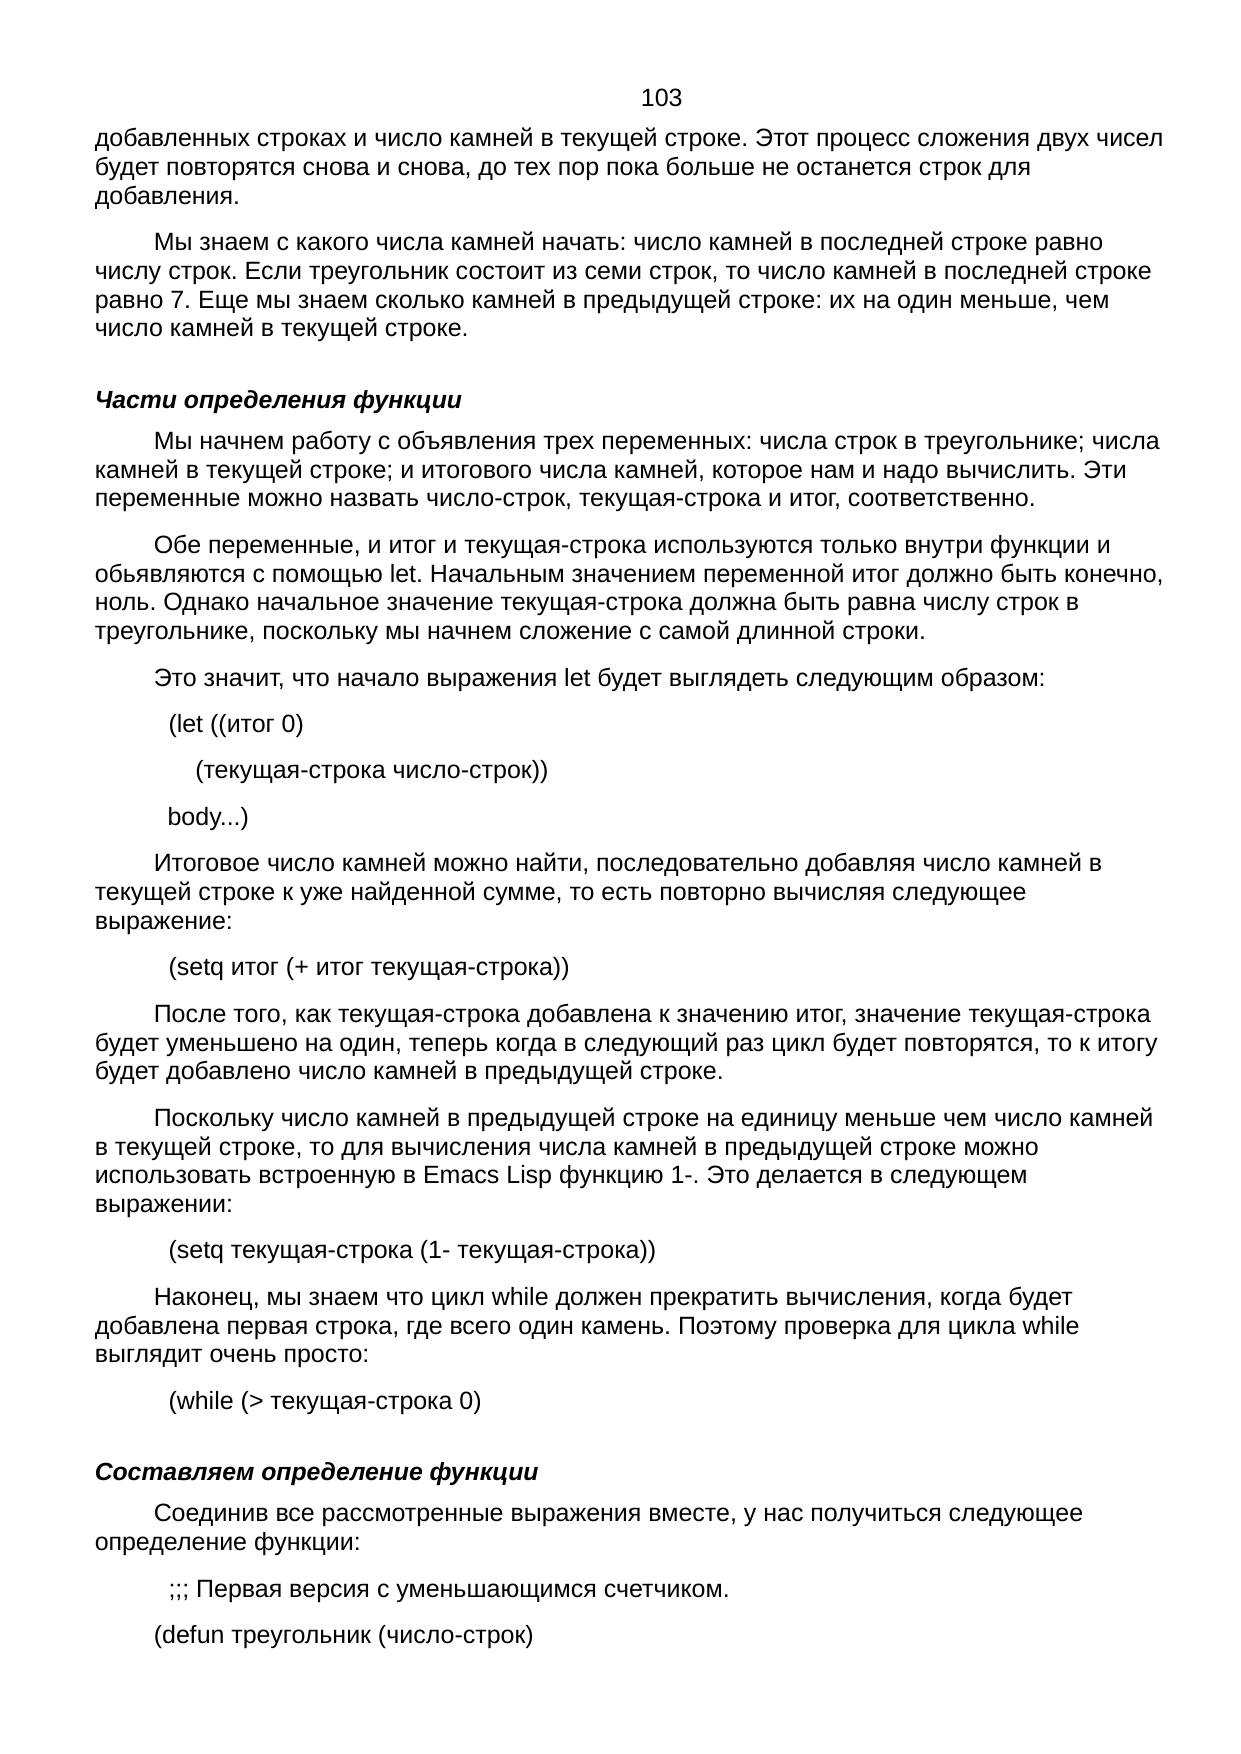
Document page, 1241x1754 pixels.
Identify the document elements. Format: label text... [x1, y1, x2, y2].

text (defun треугольник (число-строк) [94, 1620, 1169, 1649]
text Соединив все рассмотренные выражения вместе, у нас получиться следующее определение функции: [94, 1498, 1169, 1556]
text Наконец, мы знаем что цикл while должен прекратить вычисления, когда будет добавлена первая строка, где всего один камень. Поэтому проверка для цикла while выглядит очень просто: [94, 1282, 1169, 1368]
text body...) [94, 802, 1169, 831]
text (let ((итог 0) [94, 709, 1169, 738]
text (setq итог (+ итог текущая-строка)) [94, 952, 1169, 981]
text После того, как текущая-строка добавлена к значению итог, значение текущая-строка будет уменьшено на один, теперь когда в следующий раз цикл будет повторятся, то к итогу будет добавлено число камней в предыдущей строке. [94, 999, 1169, 1085]
text добавленных строках и число камней в текущей строке. Этот процесс сложения двух чисел будет повторятся снова и снова, до тех пор пока больше не останется строк для добавления. [94, 123, 1169, 209]
text Мы знаем с какого числа камней начать: число камней в последней строке равно числу строк. Если треугольник состоит из семи строк, то число камней в последней строке равно 7. Еще мы знаем сколько камней в предыдущей строке: их на один меньше, чем число камней в текущей строке. [94, 227, 1169, 342]
subtitle Составляем определение функции [94, 1457, 1169, 1486]
text (текущая-строка число-строк)) [94, 756, 1169, 784]
text (while (> текущая-строка 0) [94, 1386, 1169, 1415]
text Поскольку число камней в предыдущей строке на единицу меньше чем число камней в текущей строке, то для вычисления числа камней в предыдущей строке можно использовать встроенную в Emacs Lisp функцию 1-. Это делается в следующем выражении: [94, 1103, 1169, 1218]
text Это значит, что начало выражения let будет выглядеть следующим образом: [94, 663, 1169, 691]
subtitle Части определения функции [94, 385, 1169, 413]
text (setq текущая-строка (1- текущая-строка)) [94, 1236, 1169, 1264]
text Итоговое число камней можно найти, последовательно добавляя число камней в текущей строке к уже найденной сумме, то есть повторно вычисляя следующее выражение: [94, 848, 1169, 935]
text Мы начнем работу с объявления трех переменных: числа строк в треугольнике; числа камней в текущей строке; и итогового числа камней, которое нам и надо вычислить. Эти переменные можно назвать число-строк, текущая-строка и итог, соответственно. [94, 426, 1169, 512]
text Обе переменные, и итог и текущая-строка используются только внутри функции и обьявляются с помощью let. Начальным значением переменной итог должно быть конечно, ноль. Однако начальное значение текущая-строка должна быть равна числу строк в треугольнике, поскольку мы начнем сложение с самой длинной строки. [94, 530, 1169, 645]
text ;;; Первая версия с уменьшающимся счетчиком. [94, 1574, 1169, 1602]
